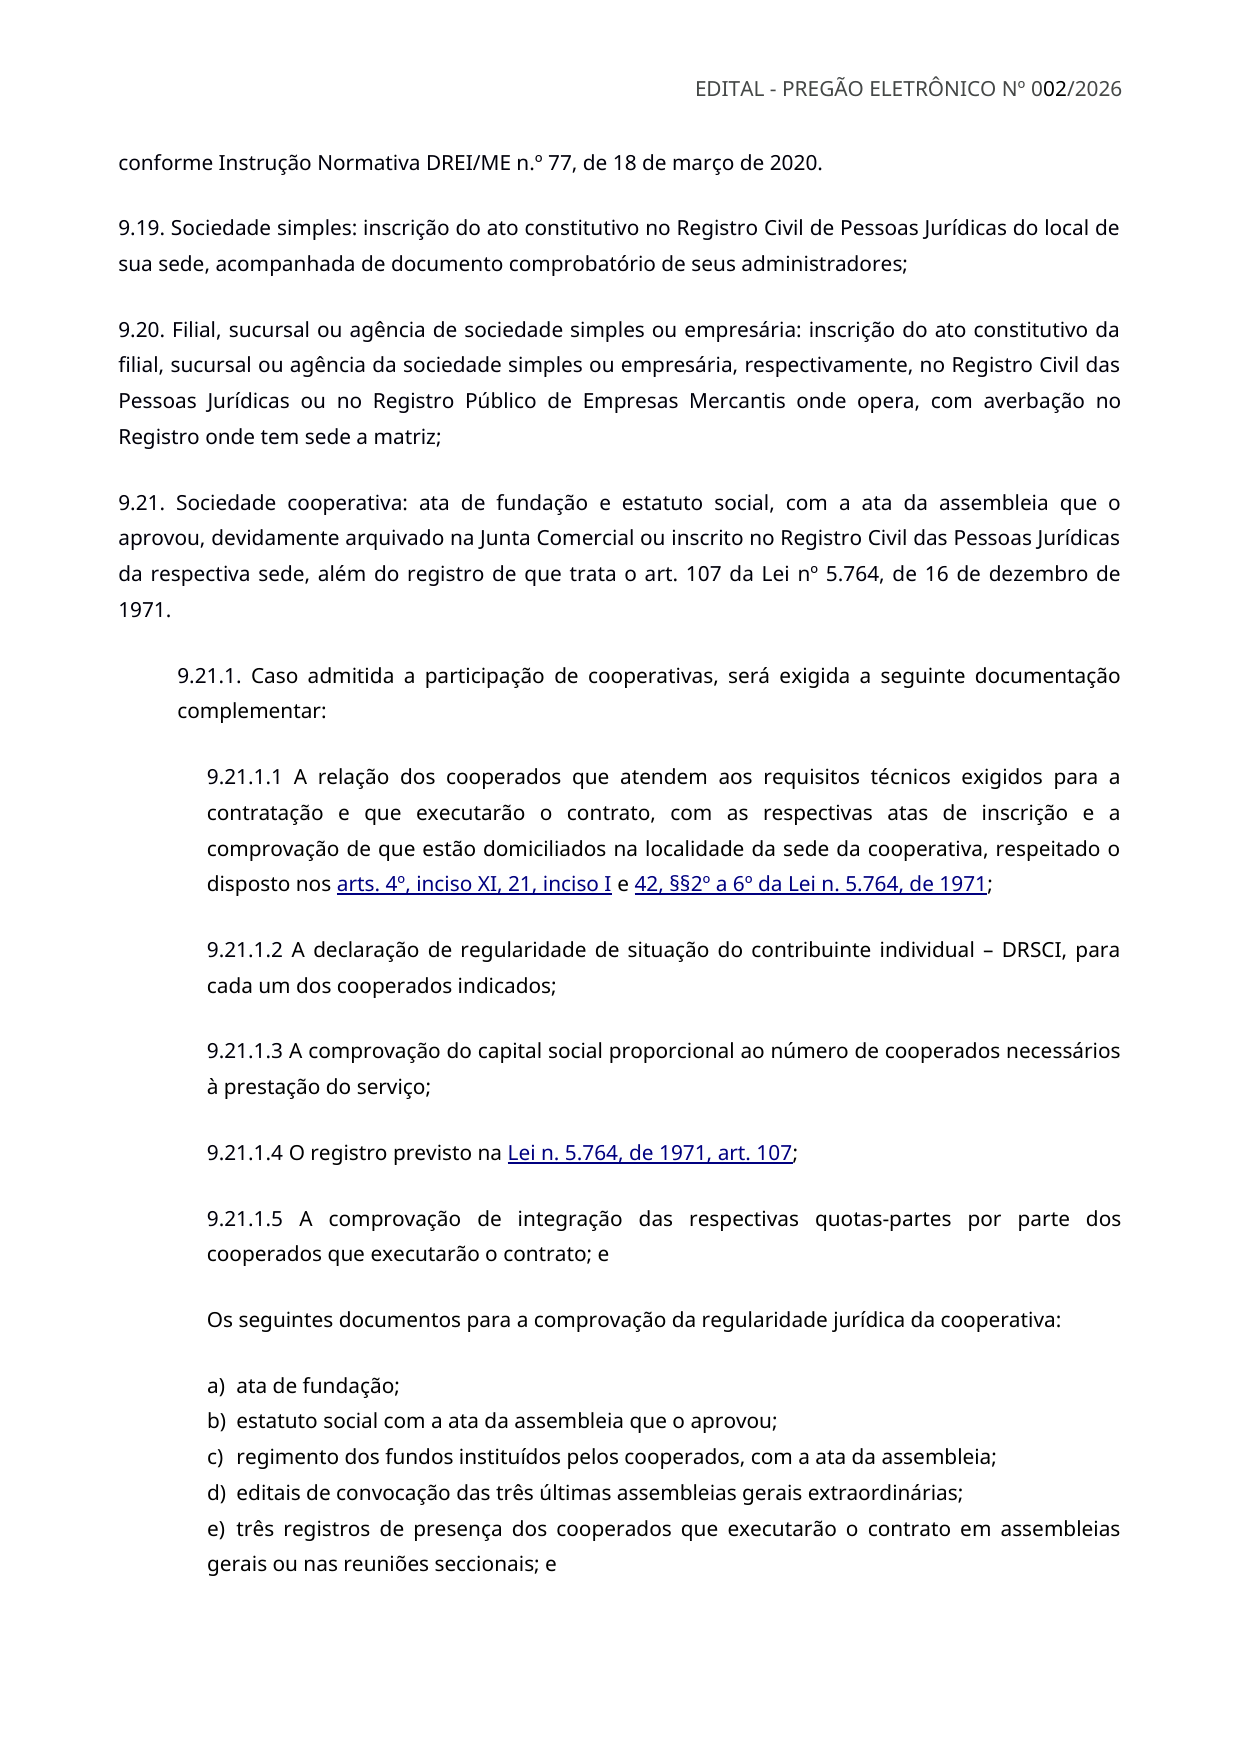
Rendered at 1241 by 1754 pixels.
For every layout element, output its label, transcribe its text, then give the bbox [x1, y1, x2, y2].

list regimento dos fundos instituídos pelos cooperados, com a ata da assembleia; [207, 1442, 1122, 1471]
text 9.21.1.4 O registro previsto na Lei n. 5.764, de 1971, art. 107; [207, 1138, 1122, 1166]
text 9.20. Filial, sucursal ou agência de sociedade simples ou empresária: inscrição do ato constitutivo da filial, sucursal ou agência da sociedade simples ou empresária, respectivamente, no Registro Civil das Pessoas Jurídicas ou no Registro Público de Empresas Mercantis onde opera, com averbação no Registro onde tem sede a matriz; [118, 315, 1122, 451]
text Os seguintes documentos para a comprovação da regularidade jurídica da cooperativa: [207, 1305, 1122, 1334]
text conforme Instrução Normativa DREI/ME n.º 77, de 18 de março de 2020. [118, 148, 1122, 176]
text 9.21.1.3 A comprovação do capital social proporcional ao número de cooperados necessários à prestação do serviço; [207, 1037, 1122, 1101]
list três registros de presença dos cooperados que executarão o contrato em assembleias gerais ou nas reuniões seccionais; e [207, 1514, 1122, 1578]
text 9.21.1. Caso admitida a participação de cooperativas, será exigida a seguinte documentação complementar: [177, 661, 1122, 725]
text 9.21.1.1 A relação dos cooperados que atendem aos requisitos técnicos exigidos para a contratação e que executarão o contrato, com as respectivas atas de inscrição e a comprovação de que estão domiciliados na localidade da sede da cooperativa, respeitado o disposto nos arts. 4º, inciso XI, 21, inciso I e 42, §§2º a 6º da Lei n. 5.764, de 1971; [207, 762, 1122, 898]
list editais de convocação das três últimas assembleias gerais extraordinárias; [207, 1478, 1122, 1507]
text 9.21.1.5 A comprovação de integração das respectivas quotas-partes por parte dos cooperados que executarão o contrato; e [207, 1204, 1122, 1268]
text 9.21.1.2 A declaração de regularidade de situação do contribuinte individual – DRSCI, para cada um dos cooperados indicados; [207, 935, 1122, 999]
list estatuto social com a ata da assembleia que o aprovou; [207, 1407, 1122, 1435]
list ata de fundação; [207, 1371, 1122, 1399]
text 9.21. Sociedade cooperativa: ata de fundação e estatuto social, com a ata da assembleia que o aprovou, devidamente arquivado na Junta Comercial ou inscrito no Registro Civil das Pessoas Jurídicas da respectiva sede, além do registro de que trata o art. 107 da Lei nº 5.764, de 16 de dezembro de 1971. [118, 488, 1122, 623]
text 9.19. Sociedade simples: inscrição do ato constitutivo no Registro Civil de Pessoas Jurídicas do local de sua sede, acompanhada de documento comprobatório de seus administradores; [118, 213, 1122, 278]
